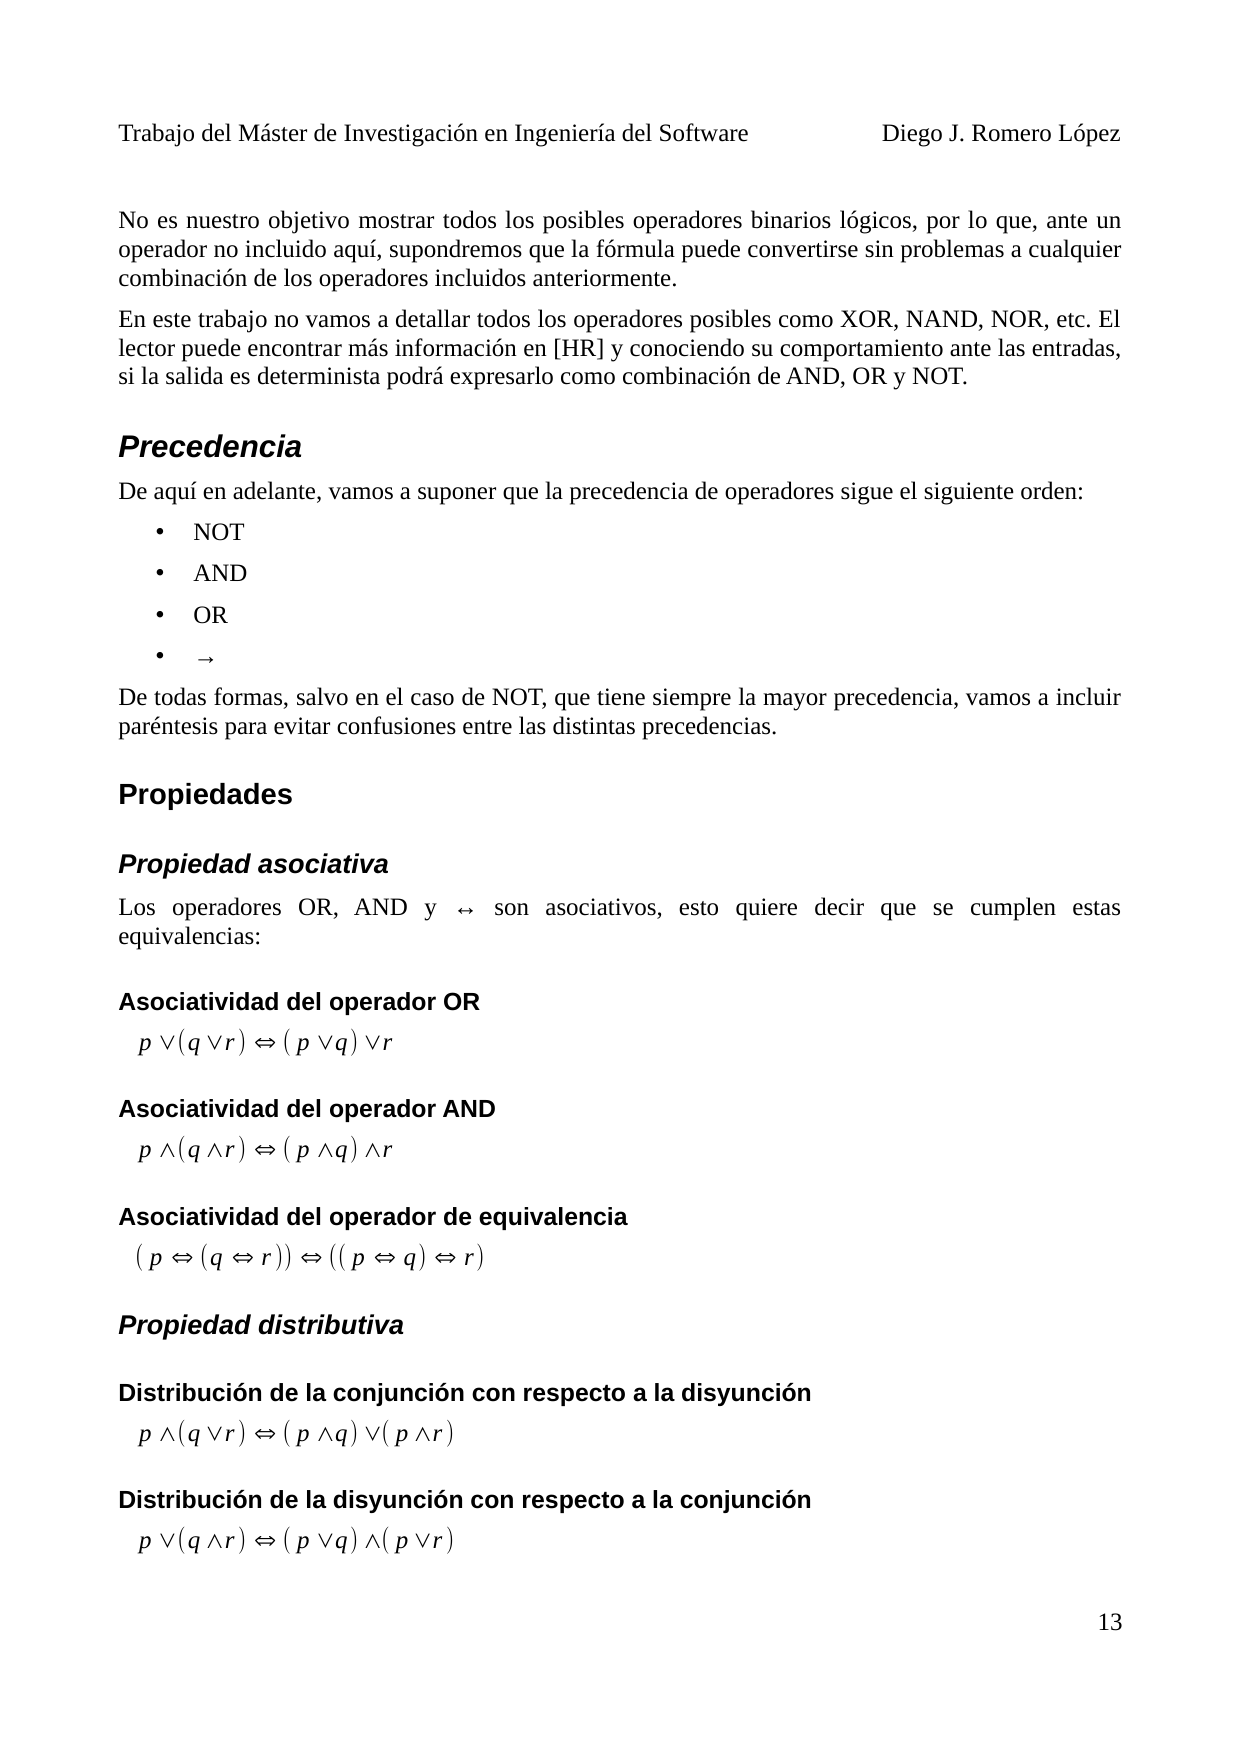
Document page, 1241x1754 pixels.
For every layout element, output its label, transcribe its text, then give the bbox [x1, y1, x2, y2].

text En este trabajo no vamos a detallar todos los operadores posibles como XOR, NAND, NOR, etc. El lector puede encontrar más información en [HR] y conociendo su comportamiento ante las entradas, si la salida es determinista podrá expresarlo como combinación de AND, OR y NOT. [118, 304, 1122, 390]
text Los operadores OR, AND y ↔ son asociativos, esto quiere decir que se cumplen estas equivalencias: [118, 892, 1122, 949]
text De aquí en adelante, vamos a suponer que la precedencia de operadores sigue el siguiente orden: [118, 476, 1122, 505]
subtitle Propiedad asociativa [118, 848, 1122, 879]
list → [156, 641, 1122, 670]
list NOT [156, 517, 1122, 546]
subtitle Propiedades [118, 777, 1122, 811]
subtitle Asociatividad del operador OR [118, 987, 1122, 1016]
subtitle Propiedad distributiva [118, 1309, 1122, 1341]
subtitle Distribución de la conjunción con respecto a la disyunción [118, 1378, 1122, 1407]
subtitle Precedencia [118, 428, 1122, 463]
text No es nuestro objetivo mostrar todos los posibles operadores binarios lógicos, por lo que, ante un operador no incluido aquí, supondremos que la fórmula puede convertirse sin problemas a cualquier combinación de los operadores incluidos anteriormente. [118, 205, 1122, 291]
subtitle Asociatividad del operador de equivalencia [118, 1202, 1122, 1230]
list AND [156, 558, 1122, 587]
subtitle Asociatividad del operador AND [118, 1094, 1122, 1123]
subtitle Distribución de la disyunción con respecto a la conjunción [118, 1485, 1122, 1514]
text De todas formas, salvo en el caso de NOT, que tiene siempre la mayor precedencia, vamos a incluir paréntesis para evitar confusiones entre las distintas precedencias. [118, 682, 1122, 740]
list OR [156, 600, 1122, 628]
